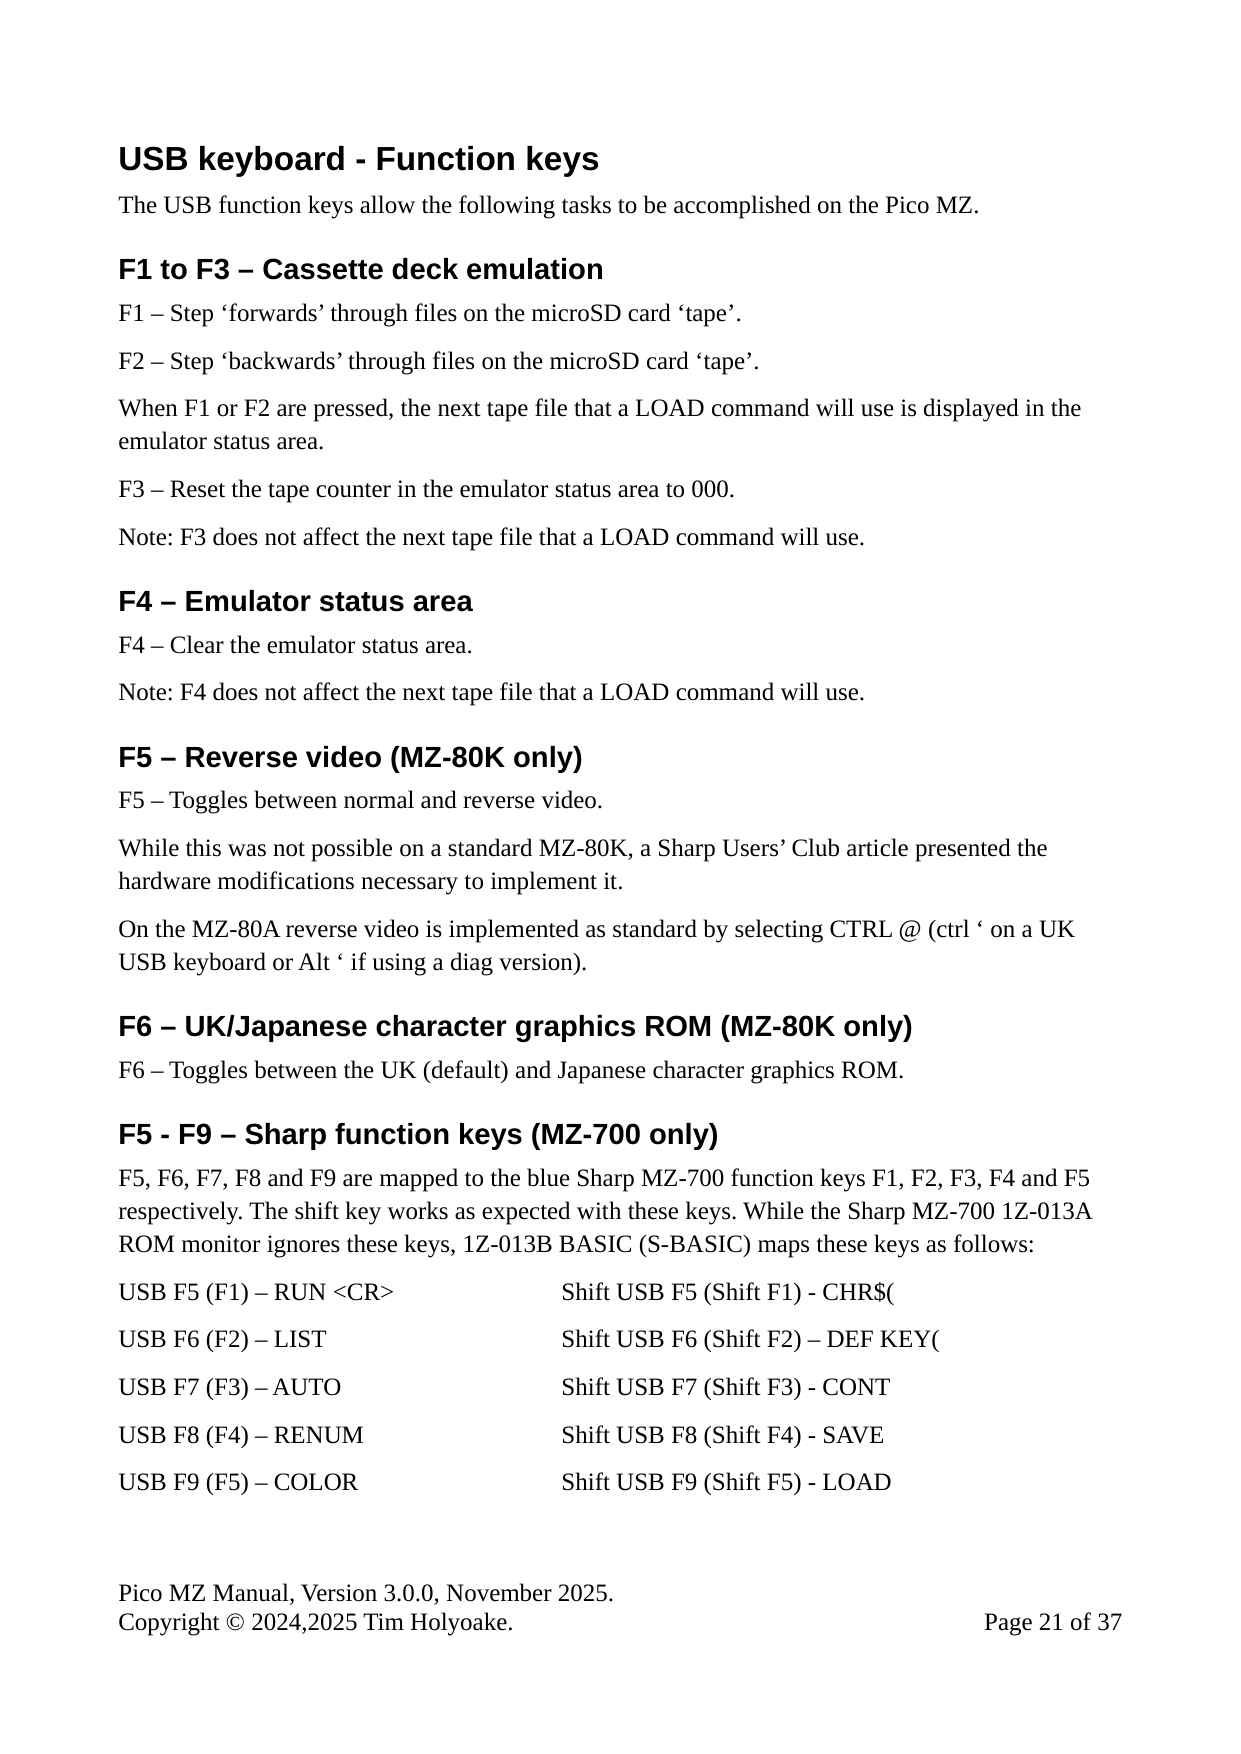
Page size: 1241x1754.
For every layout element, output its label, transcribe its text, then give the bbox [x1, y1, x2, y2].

text USB F8 (F4) – RENUM Shift USB F8 (Shift F4) - SAVE [118, 1420, 1122, 1448]
text On the MZ-80A reverse video is implemented as standard by selecting CTRL @ (ctrl ‘ on a UK USB keyboard or Alt ‘ if using a diag version). [118, 914, 1122, 976]
subtitle USB keyboard - Function keys [118, 139, 1122, 177]
text USB F5 (F1) – RUN <CR> Shift USB F5 (Shift F1) - CHR$( [118, 1277, 1122, 1306]
text Note: F3 does not affect the next tape file that a LOAD command will use. [118, 522, 1122, 550]
subtitle F6 – UK/Japanese character graphics ROM (MZ-80K only) [118, 1009, 1122, 1043]
text When F1 or F2 are pressed, the next tape file that a LOAD command will use is displayed in the emulator status area. [118, 393, 1122, 455]
text Note: F4 does not affect the next tape file that a LOAD command will use. [118, 677, 1122, 706]
text F3 – Reset the tape counter in the emulator status area to 000. [118, 474, 1122, 503]
text While this was not possible on a standard MZ-80K, a Sharp Users’ Club article presented the hardware modifications necessary to implement it. [118, 833, 1122, 895]
text F6 – Toggles between the UK (default) and Japanese character graphics ROM. [118, 1055, 1122, 1084]
text F2 – Step ‘backwards’ through files on the microSD card ‘tape’. [118, 346, 1122, 374]
text USB F6 (F2) – LIST Shift USB F6 (Shift F2) – DEF KEY( [118, 1324, 1122, 1353]
subtitle F5 – Reverse video (MZ-80K only) [118, 739, 1122, 773]
text F5 – Toggles between normal and reverse video. [118, 786, 1122, 814]
text F4 – Clear the emulator status area. [118, 630, 1122, 658]
text USB F9 (F5) – COLOR Shift USB F9 (Shift F5) - LOAD [118, 1467, 1122, 1496]
subtitle F1 to F3 – Cassette deck emulation [118, 252, 1122, 286]
subtitle F4 – Emulator status area [118, 584, 1122, 617]
subtitle F5 - F9 – Sharp function keys (MZ-700 only) [118, 1117, 1122, 1151]
text F5, F6, F7, F8 and F9 are mapped to the blue Sharp MZ-700 function keys F1, F2, F3, F4 and F5 respectively. The shift key works as expected with these keys. While the Sharp MZ-700 1Z-013A ROM monitor ignores these keys, 1Z-013B BASIC (S-BASIC) maps these keys as follows: [118, 1163, 1122, 1258]
text The USB function keys allow the following tasks to be accomplished on the Pico MZ. [118, 190, 1122, 219]
text F1 – Step ‘forwards’ through files on the microSD card ‘tape’. [118, 298, 1122, 327]
text USB F7 (F3) – AUTO Shift USB F7 (Shift F3) - CONT [118, 1372, 1122, 1401]
